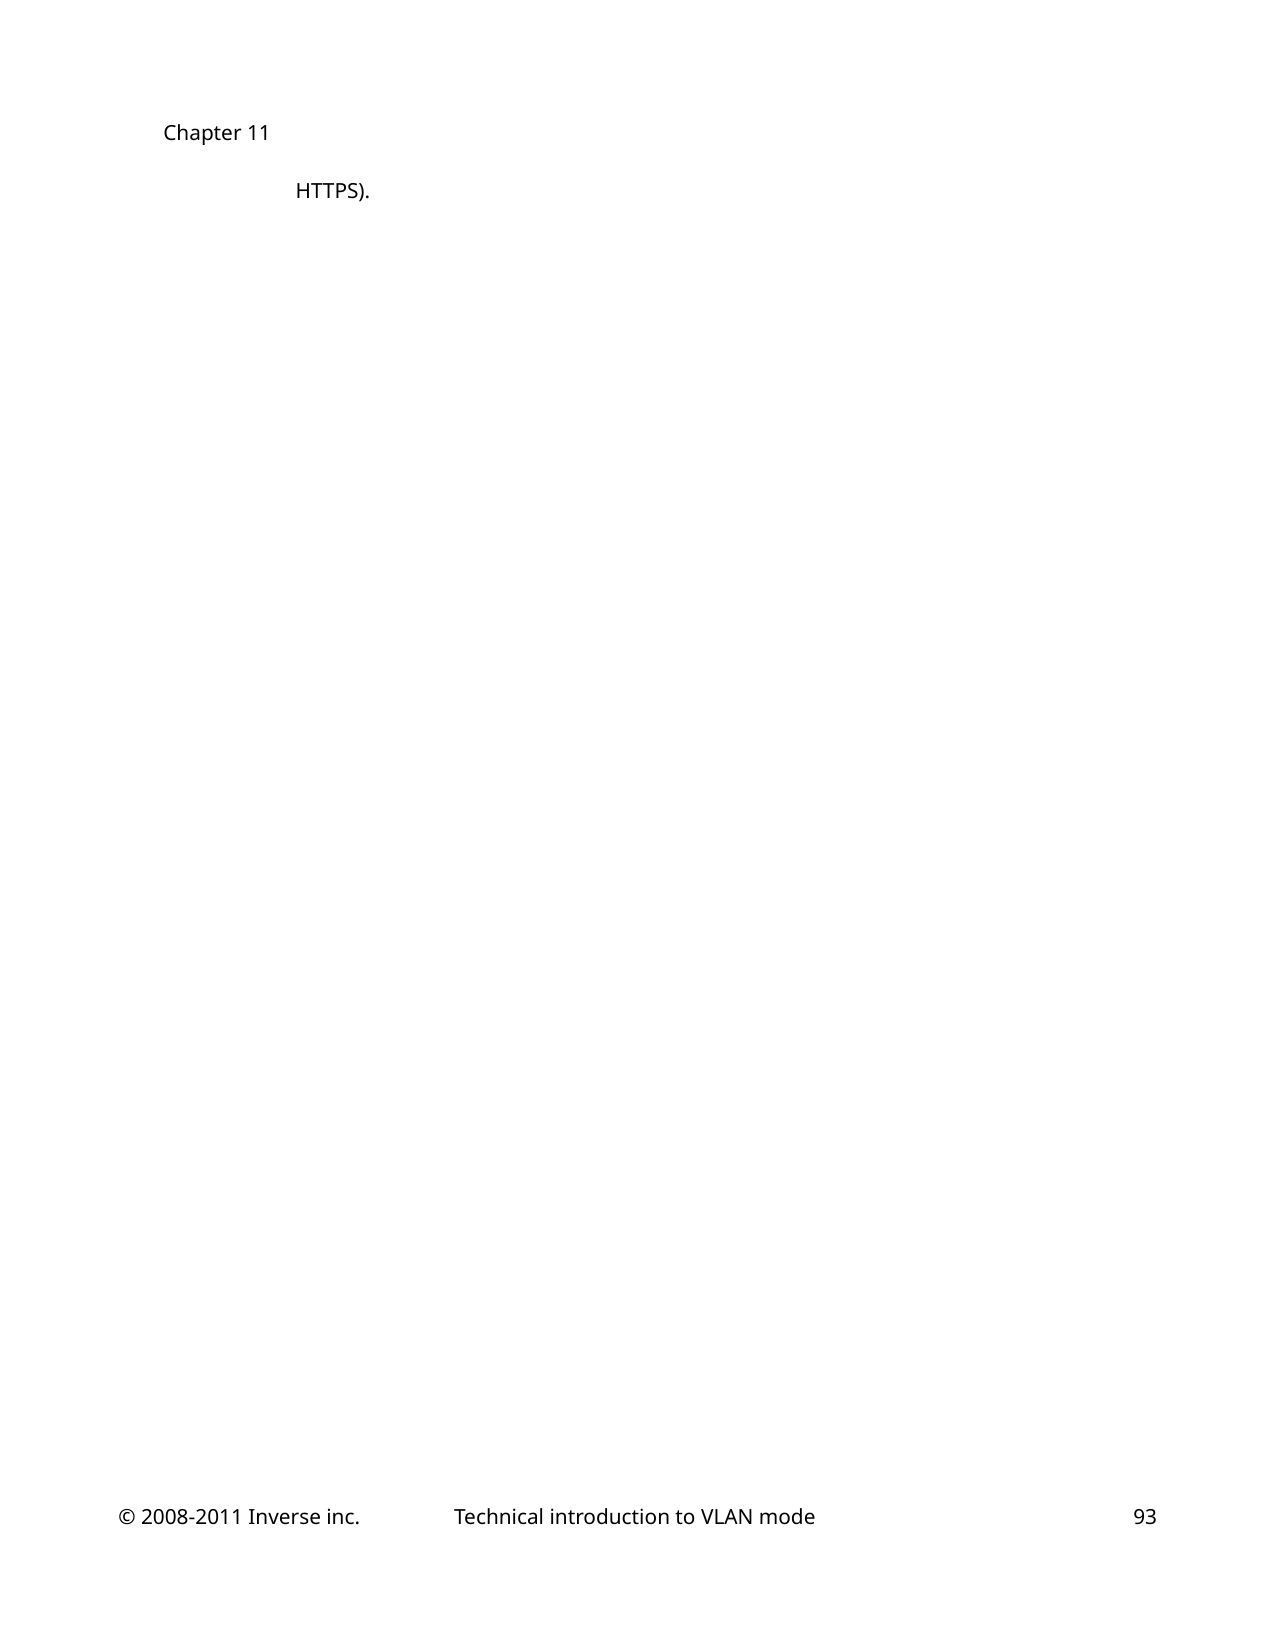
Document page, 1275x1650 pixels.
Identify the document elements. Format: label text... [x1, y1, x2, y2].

text HTTPS). [295, 176, 1157, 204]
